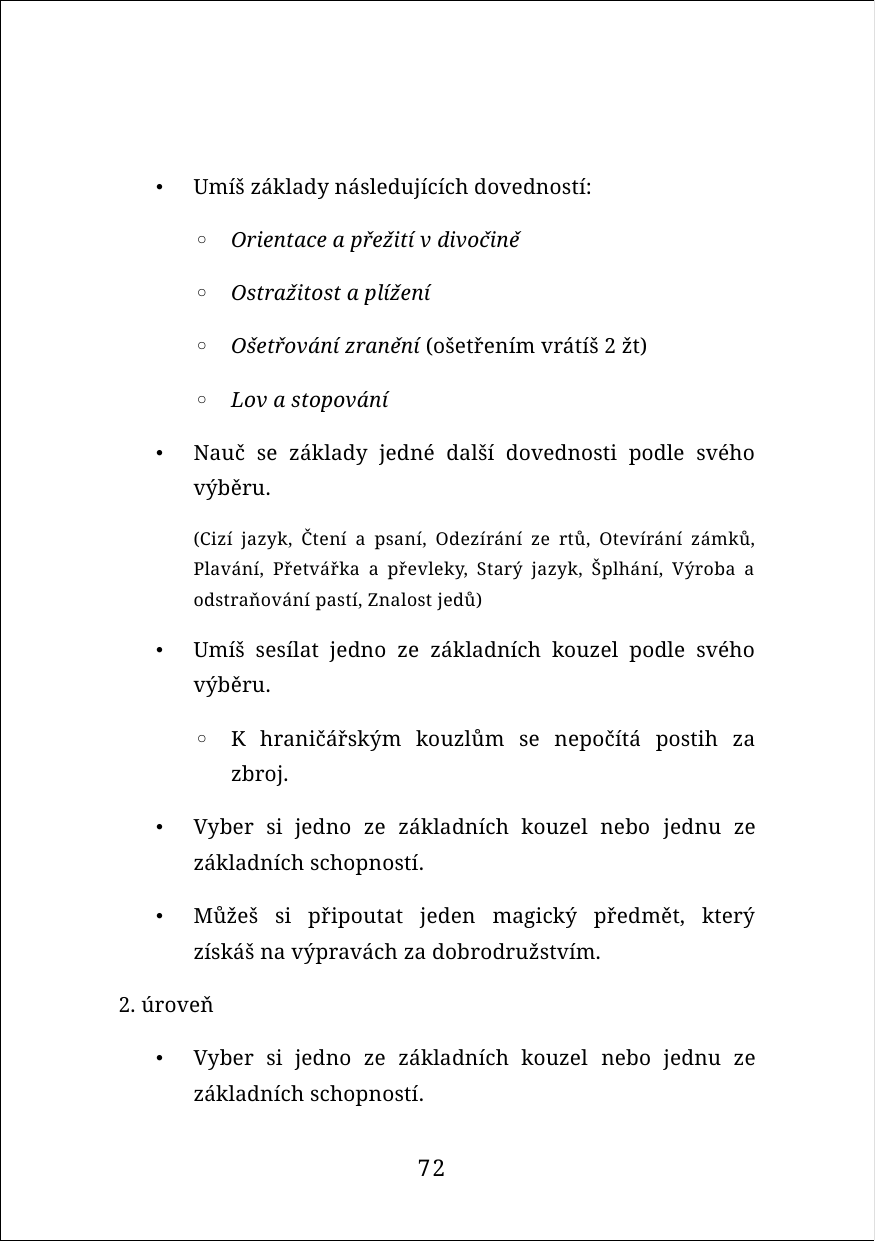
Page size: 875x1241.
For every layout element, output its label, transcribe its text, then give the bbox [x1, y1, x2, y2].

list Vyber si jedno ze základních kouzel nebo jednu ze základních schopností. [156, 812, 756, 876]
list Ostražitost a plížení [193, 278, 756, 307]
text 2. úroveň [118, 990, 756, 1018]
list Vyber si jedno ze základních kouzel nebo jednu ze základních schopností. [156, 1043, 756, 1107]
list Umíš základy následujících dovedností: [156, 172, 756, 200]
list Orientace a přežití v divočině [193, 225, 756, 253]
list Můžeš si připoutat jeden magický předmět, který získáš na výpravách za dobrodružstvím. [156, 901, 756, 965]
list (Cizí jazyk, Čtení a psaní, Odezírání ze rtů, Otevírání zámků, Plavání, Přetvářka a převleky, Starý jazyk, Šplhání, Výroba a odstraňování pastí, Znalost jedů) [156, 527, 756, 611]
list Nauč se základy jedné další dovednosti podle svého výběru. [156, 438, 756, 502]
list K hraničářským kouzlům se nepočítá postih za zbroj. [193, 724, 756, 788]
list Ošetřování zranění (ošetřením vrátíš 2 žt) [193, 331, 756, 360]
list Umíš sesílat jedno ze základních kouzel podle svého výběru. [156, 635, 756, 699]
list Lov a stopování [193, 385, 756, 413]
